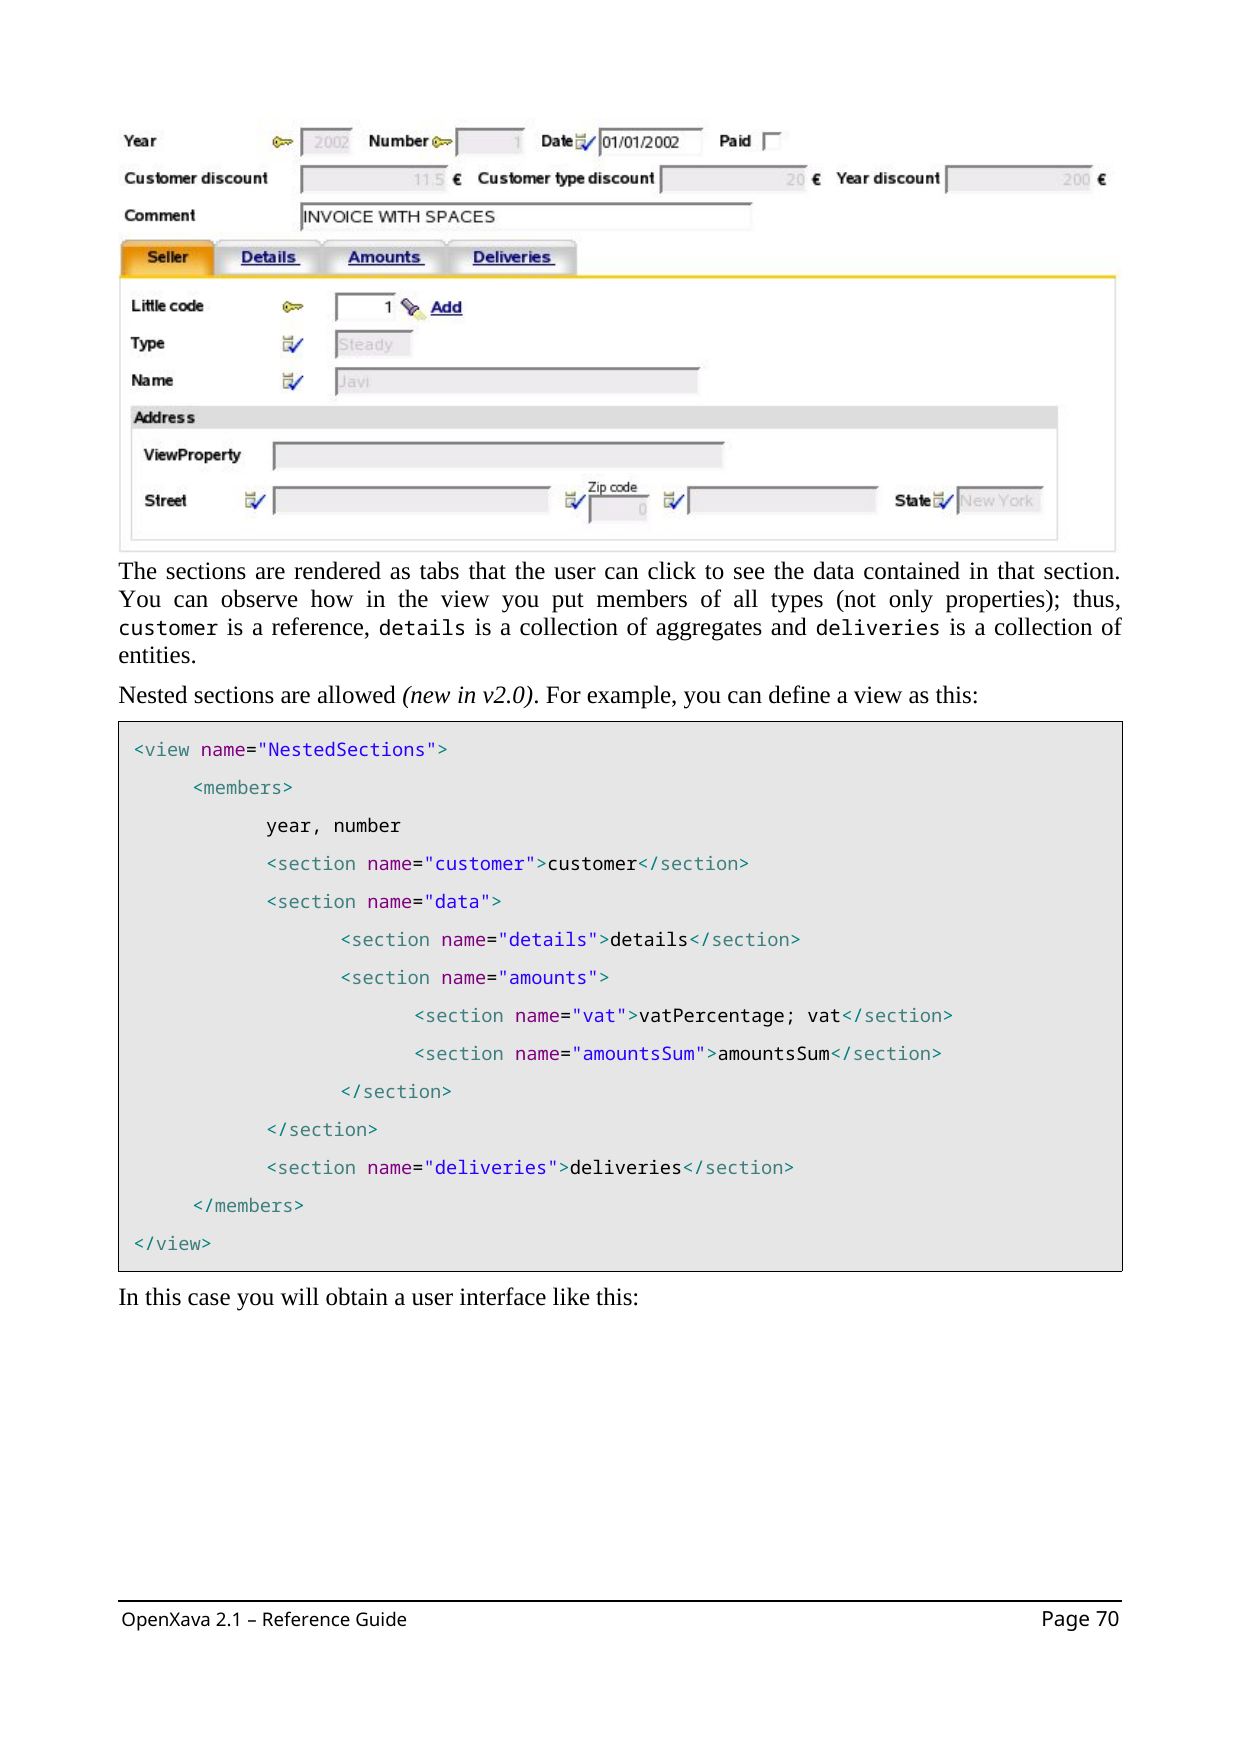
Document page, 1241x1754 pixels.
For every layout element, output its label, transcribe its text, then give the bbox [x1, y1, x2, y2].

text </section> [119, 1064, 1122, 1102]
text <section name="data"> [119, 873, 1122, 912]
text </section> [119, 1102, 1122, 1140]
text </members> [119, 1178, 1122, 1216]
text <section name="amounts"> [119, 949, 1122, 988]
text <section name="customer">customer</section> [119, 836, 1122, 873]
picture [118, 118, 1122, 558]
text The sections are rendered as tabs that the user can click to see the data contained in that section. You can observe how in the view you put members of all types (not only properties); thus, customer is a reference, details is a collection of aggregates and deliveries is a collection of entities. [118, 558, 1122, 669]
text </view> [119, 1216, 1122, 1271]
text <section name="details">details</section> [119, 912, 1122, 949]
text Nested sections are allowed (new in v2.0). For example, you can define a view as this: [118, 681, 1122, 709]
text <section name="vat">vatPercentage; vat</section> [119, 988, 1122, 1026]
text year, number [119, 797, 1122, 836]
text <members> [119, 759, 1122, 797]
text <section name="deliveries">deliveries</section> [119, 1140, 1122, 1178]
text <section name="amountsSum">amountsSum</section> [119, 1026, 1122, 1064]
text In this case you will obtain a user interface like this: [118, 1283, 1122, 1311]
text <view name="NestedSections"> [119, 722, 1122, 759]
